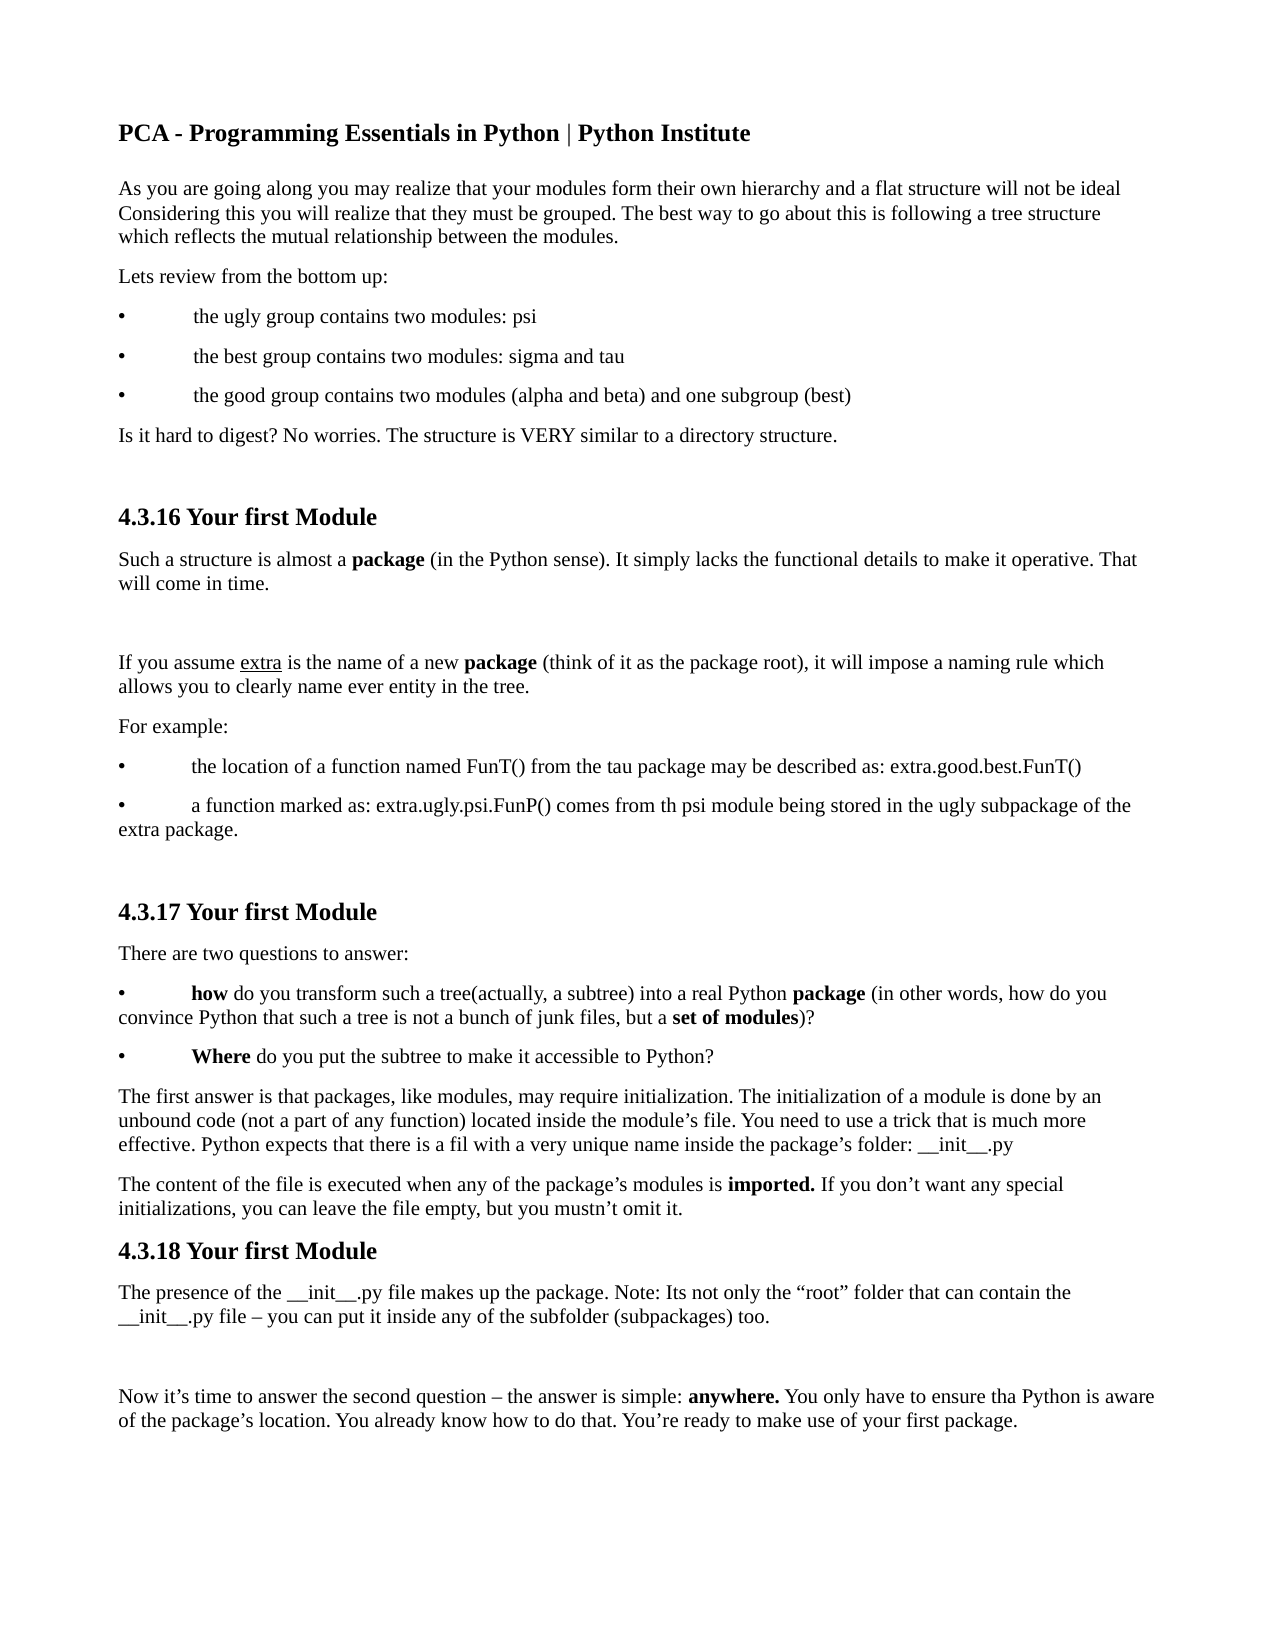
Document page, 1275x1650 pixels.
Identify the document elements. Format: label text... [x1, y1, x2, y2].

text 4.3.17 Your first Module [118, 897, 1157, 925]
list Is it hard to digest? No worries. The structure is VERY similar to a directory structure. [118, 423, 1157, 447]
list how do you transform such a tree(actually, a subtree) into a real Python package (in other words, how do you convince Python that such a tree is not a bunch of junk files, but a set of modules)? [118, 981, 1157, 1029]
list the best group contains two modules: sigma and tau [118, 343, 1157, 368]
text Such a structure is almost a package (in the Python sense). It simply lacks the functional details to make it operative. That will come in time. [118, 547, 1157, 595]
text 4.3.16 Your first Module [118, 502, 1157, 531]
text 4.3.18 Your first Module [118, 1236, 1157, 1264]
text For example: [118, 714, 1157, 738]
list the ugly group contains two modules: psi [118, 304, 1157, 328]
text Now it’s time to answer the second question – the answer is simple: anywhere. You only have to ensure tha Python is aware of the package’s location. You already know how to do that. You’re ready to make use of your first package. [118, 1383, 1157, 1432]
list the location of a function named FunT() from the tau package may be described as: extra.good.best.FunT() [118, 753, 1157, 778]
text There are two questions to answer: [118, 941, 1157, 965]
list Where do you put the subtree to make it accessible to Python? [118, 1044, 1157, 1068]
list a function marked as: extra.ugly.psi.FunP() comes from th psi module being stored in the ugly subpackage of the extra package. [118, 793, 1157, 841]
text The presence of the __init__.py file makes up the package. Note: Its not only the “root” folder that can contain the __init__.py file – you can put it inside any of the subfolder (subpackages) too. [118, 1280, 1157, 1328]
text If you assume extra is the name of a new package (think of it as the package root), it will impose a naming rule which allows you to clearly name ever entity in the tree. [118, 650, 1157, 698]
text Lets review from the bottom up: [118, 264, 1157, 288]
text The content of the file is executed when any of the package’s modules is imported. If you don’t want any special initializations, you can leave the file empty, but you mustn’t omit it. [118, 1172, 1157, 1220]
text The first answer is that packages, like modules, may require initialization. The initialization of a module is done by an unbound code (not a part of any function) located inside the module’s file. You need to use a trick that is much more effective. Python expects that there is a fil with a very unique name inside the package’s folder: __init__.py [118, 1084, 1157, 1156]
list the good group contains two modules (alpha and beta) and one subgroup (best) [118, 383, 1157, 407]
text As you are going along you may realize that your modules form their own hierarchy and a flat structure will not be ideal Considering this you will realize that they must be grouped. The best way to go about this is following a tree structure which reflects the mutual relationship between the modules. [118, 176, 1157, 248]
